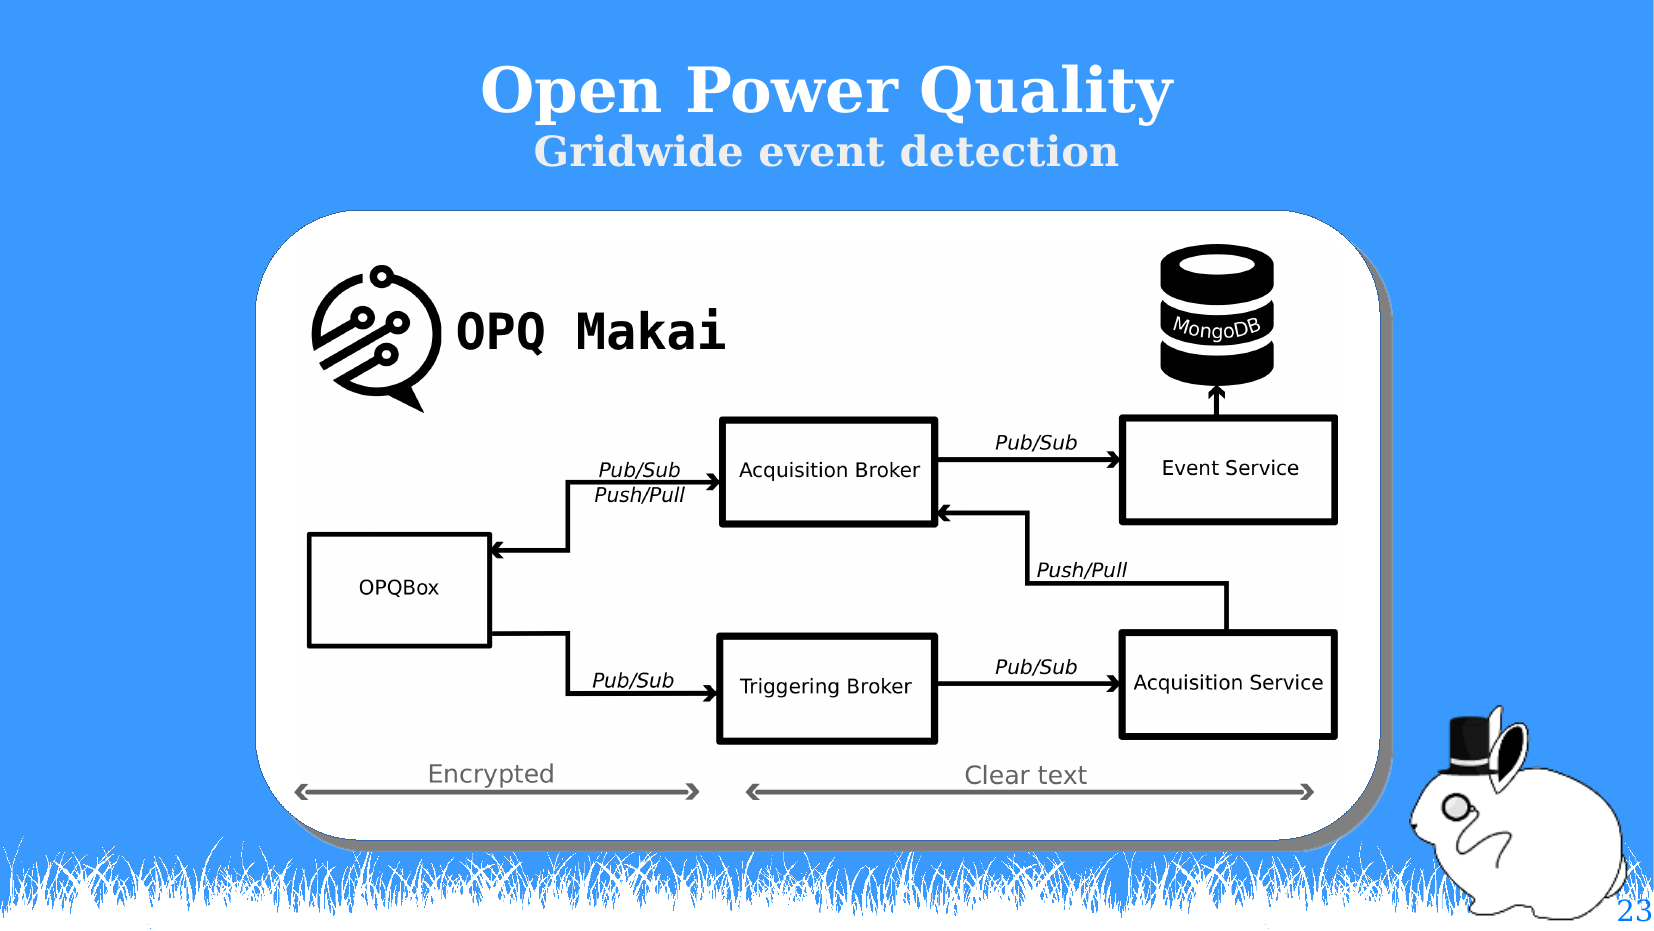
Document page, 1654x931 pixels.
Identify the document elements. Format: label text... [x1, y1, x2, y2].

text_box [255, 210, 1381, 841]
title Open Power Quality Gridwide event detection [82, 37, 1571, 193]
picture [0, 0, 1654, 931]
